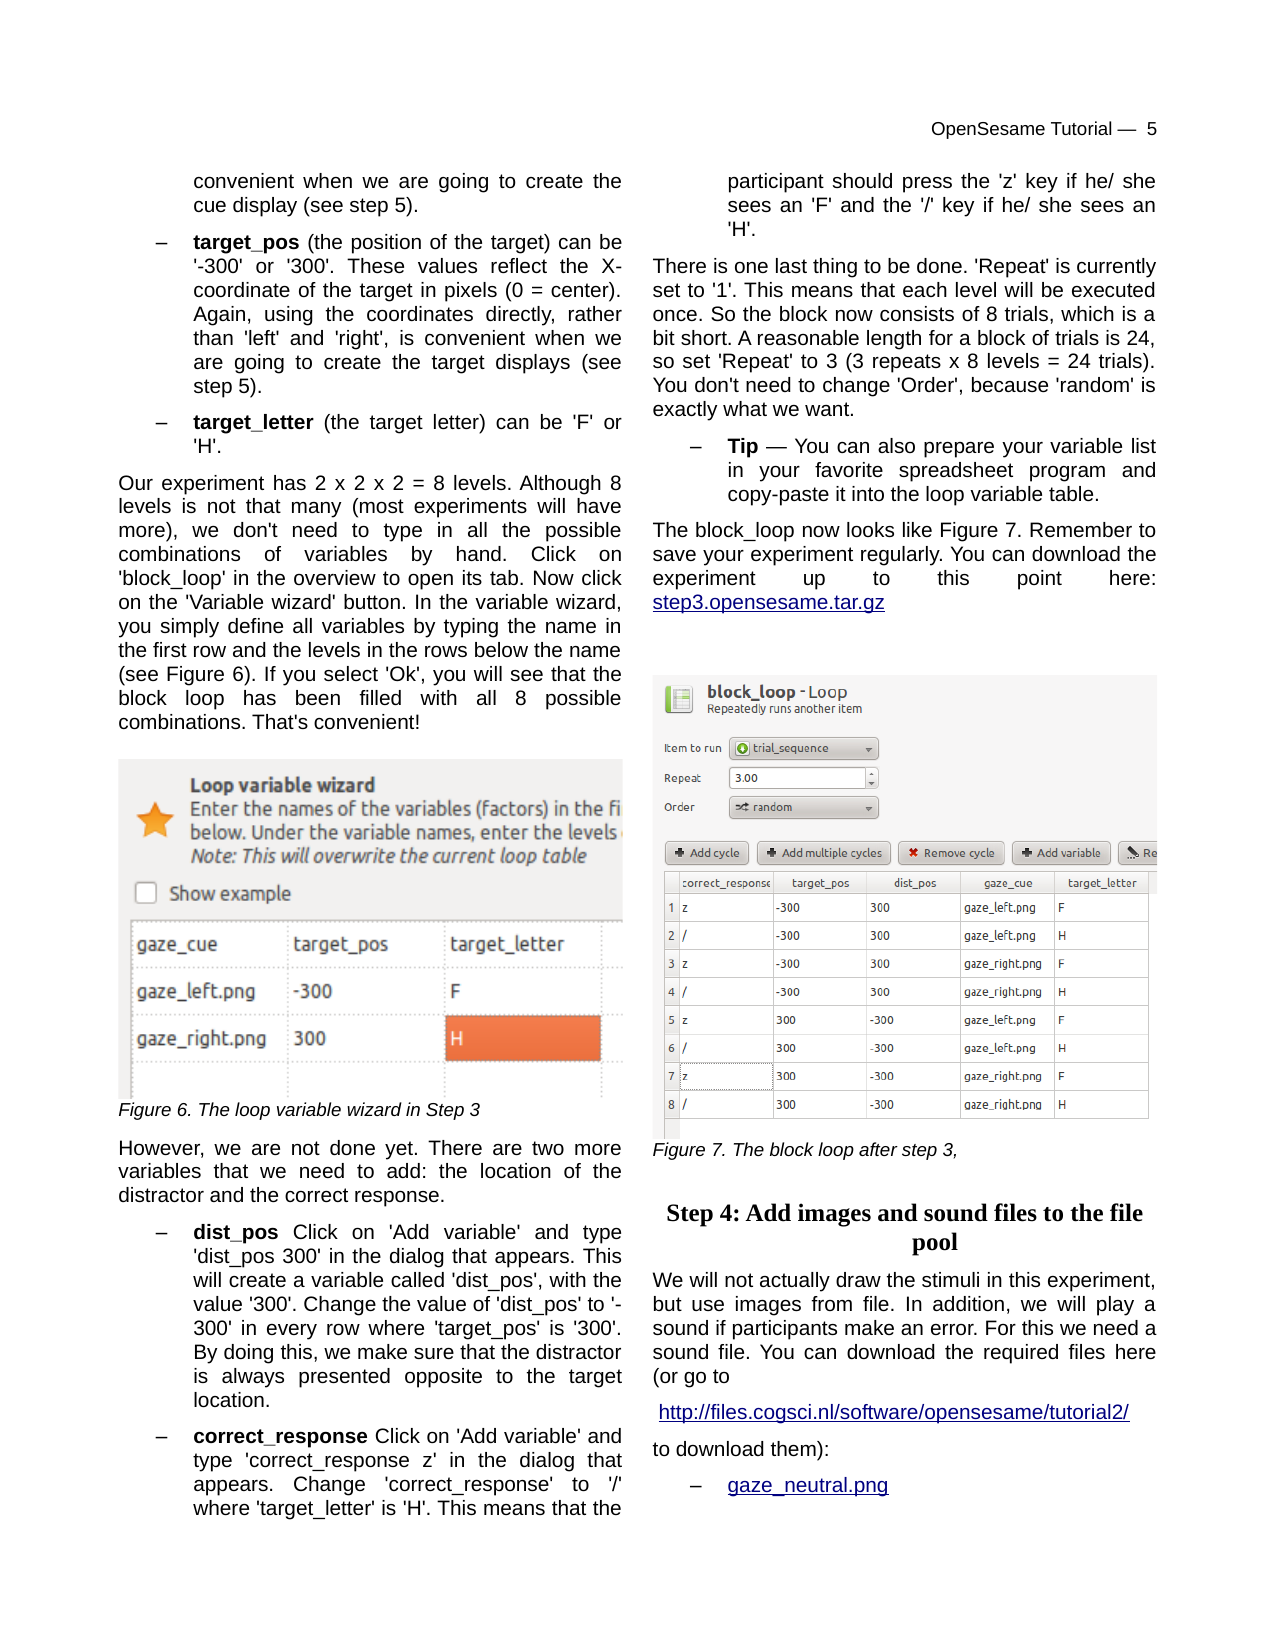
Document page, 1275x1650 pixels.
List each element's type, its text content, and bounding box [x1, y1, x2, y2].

list convenient when we are going to create the cue display (see step 5). [156, 169, 622, 217]
list Tip — You can also prepare your variable list in your favorite spreadsheet program and copy-paste it into the loop variable table. [690, 434, 1157, 506]
subtitle Step 4: Add images and sound files to the file pool [652, 1198, 1157, 1255]
text [118, 746, 622, 759]
text to download them): [652, 1437, 1157, 1461]
list gaze_neutral.png [690, 1473, 1157, 1497]
text http://files.cogsci.nl/software/opensesame/tutorial2/ [652, 1400, 1157, 1424]
picture [118, 759, 623, 1099]
text There is one last thing to be done. 'Repeat' is currently set to '1'. This means that each level will be executed once. So the block now consists of 8 trials, which is a bit short. A reasonable length for a block of trials is 24, so set 'Repeat' to 3 (3 repeats x 8 levels = 24 trials). You don't need to change 'Order', because 'random' is exactly what we want. [652, 253, 1157, 421]
text However, we are not done yet. There are two more variables that we need to add: the location of the distractor and the correct response. [118, 1120, 622, 1207]
text The block_loop now looks like Figure 7. Remember to save your experiment regularly. You can download the experiment up to this point here: step3.opensesame.tar.gz [652, 518, 1157, 614]
list target_letter (the target letter) can be 'F' or 'H'. [156, 410, 622, 458]
list participant should press the 'z' key if he/ she sees an 'F' and the '/' key if he/ she sees an 'H'. [690, 169, 1157, 241]
list target_pos (the position of the target) can be '-300' or '300'. These values reflect the X-coordinate of the target in pixels (0 = center). Again, using the coordinates directly, rather than 'left' and 'right', is convenient when we are going to create the target displays (see step 5). [156, 229, 622, 397]
text Figure 6. The loop variable wizard in Step 3 [118, 1099, 622, 1120]
text Our experiment has 2 x 2 x 2 = 8 levels. Although 8 levels is not that many (most experiments will have more), we don't need to type in all the possible combinations of variables by hand. Click on 'block_loop' in the overview to open its tab. Now click on the 'Variable wizard' button. In the variable wizard, you simply define all variables by typing the name in the first row and the levels in the rows below the name (see Figure 6). If you select 'Ok', you will see that the block loop has been filled with all 8 possible combinations. That's convenient! [118, 470, 622, 734]
picture [652, 675, 1158, 1139]
text Figure 7. The block loop after step 3, [652, 1139, 1157, 1160]
list dist_pos Click on 'Add variable' and type 'dist_pos 300' in the dialog that appears. This will create a variable called 'dist_pos', with the value '300'. Change the value of 'dist_pos' to '-300' in every row where 'target_pos' is '300'. By doing this, we make sure that the distractor is always presented opposite to the target location. [156, 1220, 622, 1412]
text We will not actually draw the stimuli in this experiment, but use images from file. In addition, we will play a sound if participants make an error. For this we need a sound file. You can download the required files here (or go to [652, 1268, 1157, 1388]
list correct_response Click on 'Add variable' and type 'correct_response z' in the dialog that appears. Change 'correct_response' to '/' where 'target_letter' is 'H'. This means that the [156, 1424, 622, 1520]
